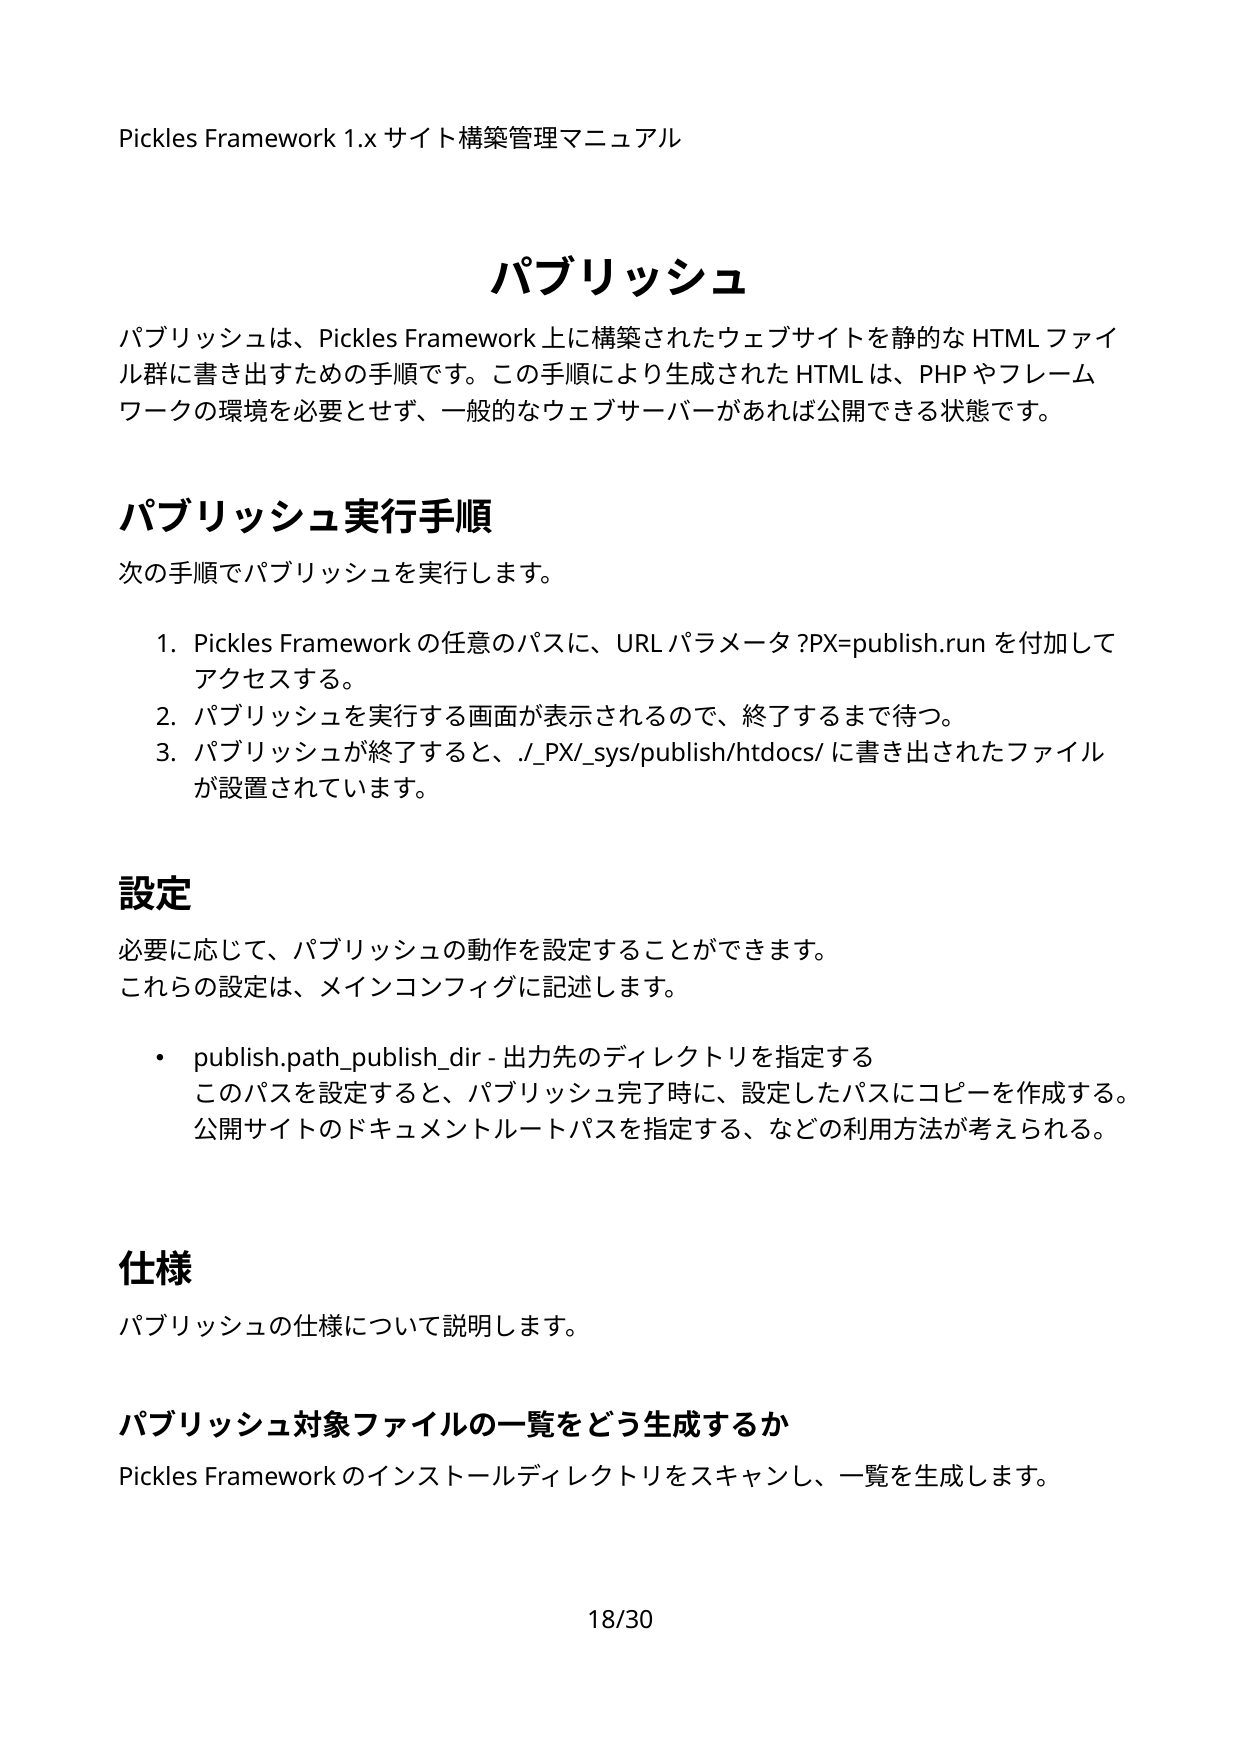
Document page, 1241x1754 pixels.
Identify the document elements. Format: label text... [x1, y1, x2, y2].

text パブリッシュは、Pickles Framework上に構築されたウェブサイトを静的なHTMLファイル群に書き出すための手順です。この手順により生成されたHTMLは、PHPやフレームワークの環境を必要とせず、一般的なウェブサーバーがあれば公開できる状態です。 [118, 319, 1122, 427]
text 必要に応じて、パブリッシュの動作を設定することができます。 [118, 931, 1122, 967]
text これらの設定は、メインコンフィグに記述します。 [118, 967, 1122, 1003]
list パブリッシュを実行する画面が表示されるので、終了するまで待つ。 [156, 696, 1122, 732]
text Pickles Frameworkのインストールディレクトリをスキャンし、一覧を生成します。 [118, 1456, 1122, 1492]
list Pickles Frameworkの任意のパスに、URLパラメータ ?PX=publish.run を付加してアクセスする。 [156, 624, 1122, 696]
subtitle 設定 [118, 864, 1122, 918]
subtitle パブリッシュ対象ファイルの一覧をどう生成するか [118, 1401, 1122, 1443]
subtitle パブリッシュ実行手順 [118, 487, 1122, 541]
text パブリッシュの仕様について説明します。 [118, 1306, 1122, 1342]
subtitle 仕様 [118, 1239, 1122, 1293]
list パブリッシュが終了すると、./_PX/_sys/publish/htdocs/ に書き出されたファイルが設置されています。 [156, 732, 1122, 805]
list publish.path_publish_dir - 出力先のディレクトリを指定する このパスを設定すると、パブリッシュ完了時に、設定したパスにコピーを作成する。公開サイトのドキュメントルートパスを指定する、などの利用方法が考えられる。 [156, 1037, 1122, 1146]
text 次の手順でパブリッシュを実行します。 [118, 553, 1122, 589]
subtitle パブリッシュ [118, 243, 1122, 306]
